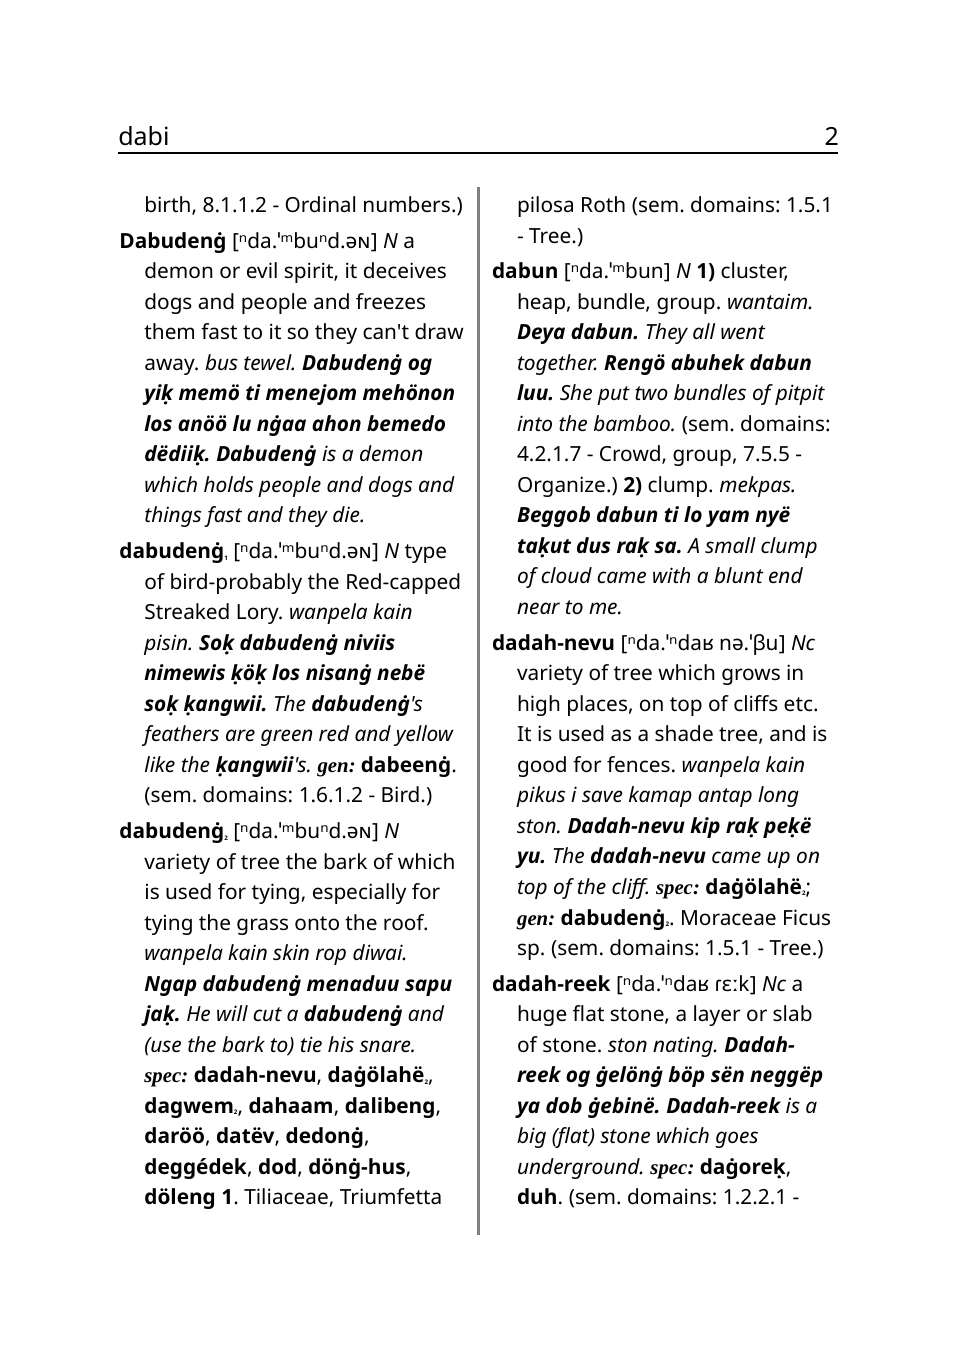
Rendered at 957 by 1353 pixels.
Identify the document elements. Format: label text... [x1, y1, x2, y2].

text dadah-nevu [ⁿda.ˈⁿdaʁ nə.ˈβu] Nc variety of tree which grows in high places, on top of cliffs etc. It is used as a shade tree, and is good for fences. wanpela kain pikus i save kamap antap long ston. Dadah-nevu kip raḳ peḳë yu. The dadah-nevu came up on top of the cliff. spec: daġölahë2; gen: dabudenġ2. Moraceae Ficus sp. (sem. domains: 1.5.1 - Tree.) [492, 625, 837, 966]
text Dabudenġ [ⁿda.ˈᵐbuⁿd.əɴ] N a demon or evil spirit, it deceives dogs and people and freezes them fast to it so they can't draw away. bus tewel. Dabudenġ og yiḳ memö ti menejom mehönon los anöö lu nġaa ahon bemedo dëdiiḳ. Dabudenġ is a demon which holds people and dogs and things fast and they die. [119, 223, 465, 533]
text dadah-reek [ⁿda.ˈⁿdaʁ ɾɛːk] Nc a huge flat stone, a layer or slab of stone. ston nating. Dadah-reek og ġelönġ böp sën neggëp ya dob ġebinë. Dadah-reek is a big (flat) stone which goes underground. spec: daġoreḳ, duh. (sem. domains: 1.2.2.1 [492, 966, 837, 1215]
text dabudenġ2 [ⁿda.ˈᵐbuⁿd.əɴ] N variety of tree the bark of which is used for tying, especially for tying the grass onto the roof. wanpela kain skin rop diwai. Ngap dabudenġ menaduu sapu jaḳ. He will cut a dabudenġ and (use the bark to) tie his snare. spec: dadah-nevu, daġölahë2, dagwem2, dahaam, dalibeng, daröö, datëv, dedonġ, deggédek, dod, dönġ-hus, döleng 1. Tiliaceae, Triumfetta [119, 813, 465, 1215]
text pilosa Roth (sem. domains: 1.5.1 - Tree.) [492, 188, 837, 253]
text dabun [ⁿda.ˈᵐbun] N 1) cluster, heap, bundle, group. wantaim. Deya dabun. They all went together. Rengö abuhek dabun luu. She put two bundles of pitpit into the bamboo. (sem. domains: 4.2.1.7 - Crowd, group, 7.5.5 - Organize.) 2) clump. mekpas. Beggob dabun ti lo yam nyë taḳut dus raḳ sa. A small clump of cloud came with a blunt end near to me. [492, 253, 837, 625]
text dabudenġ1 [ⁿda.ˈᵐbuⁿd.əɴ] N type of bird-probably the Red-capped Streaked Lory. wanpela kain pisin. Soḳ dabudenġ niviis nimewis ḳöḳ los nisanġ nebë soḳ ḳangwii. The dabudenġ's feathers are green red and yellow like the ḳangwii's. gen: dabeenġ. (sem. domains: 1.6.1.2 - Bird.) [119, 533, 465, 813]
text birth, 8.1.1.2 - Ordinal numbers.) [119, 188, 465, 223]
